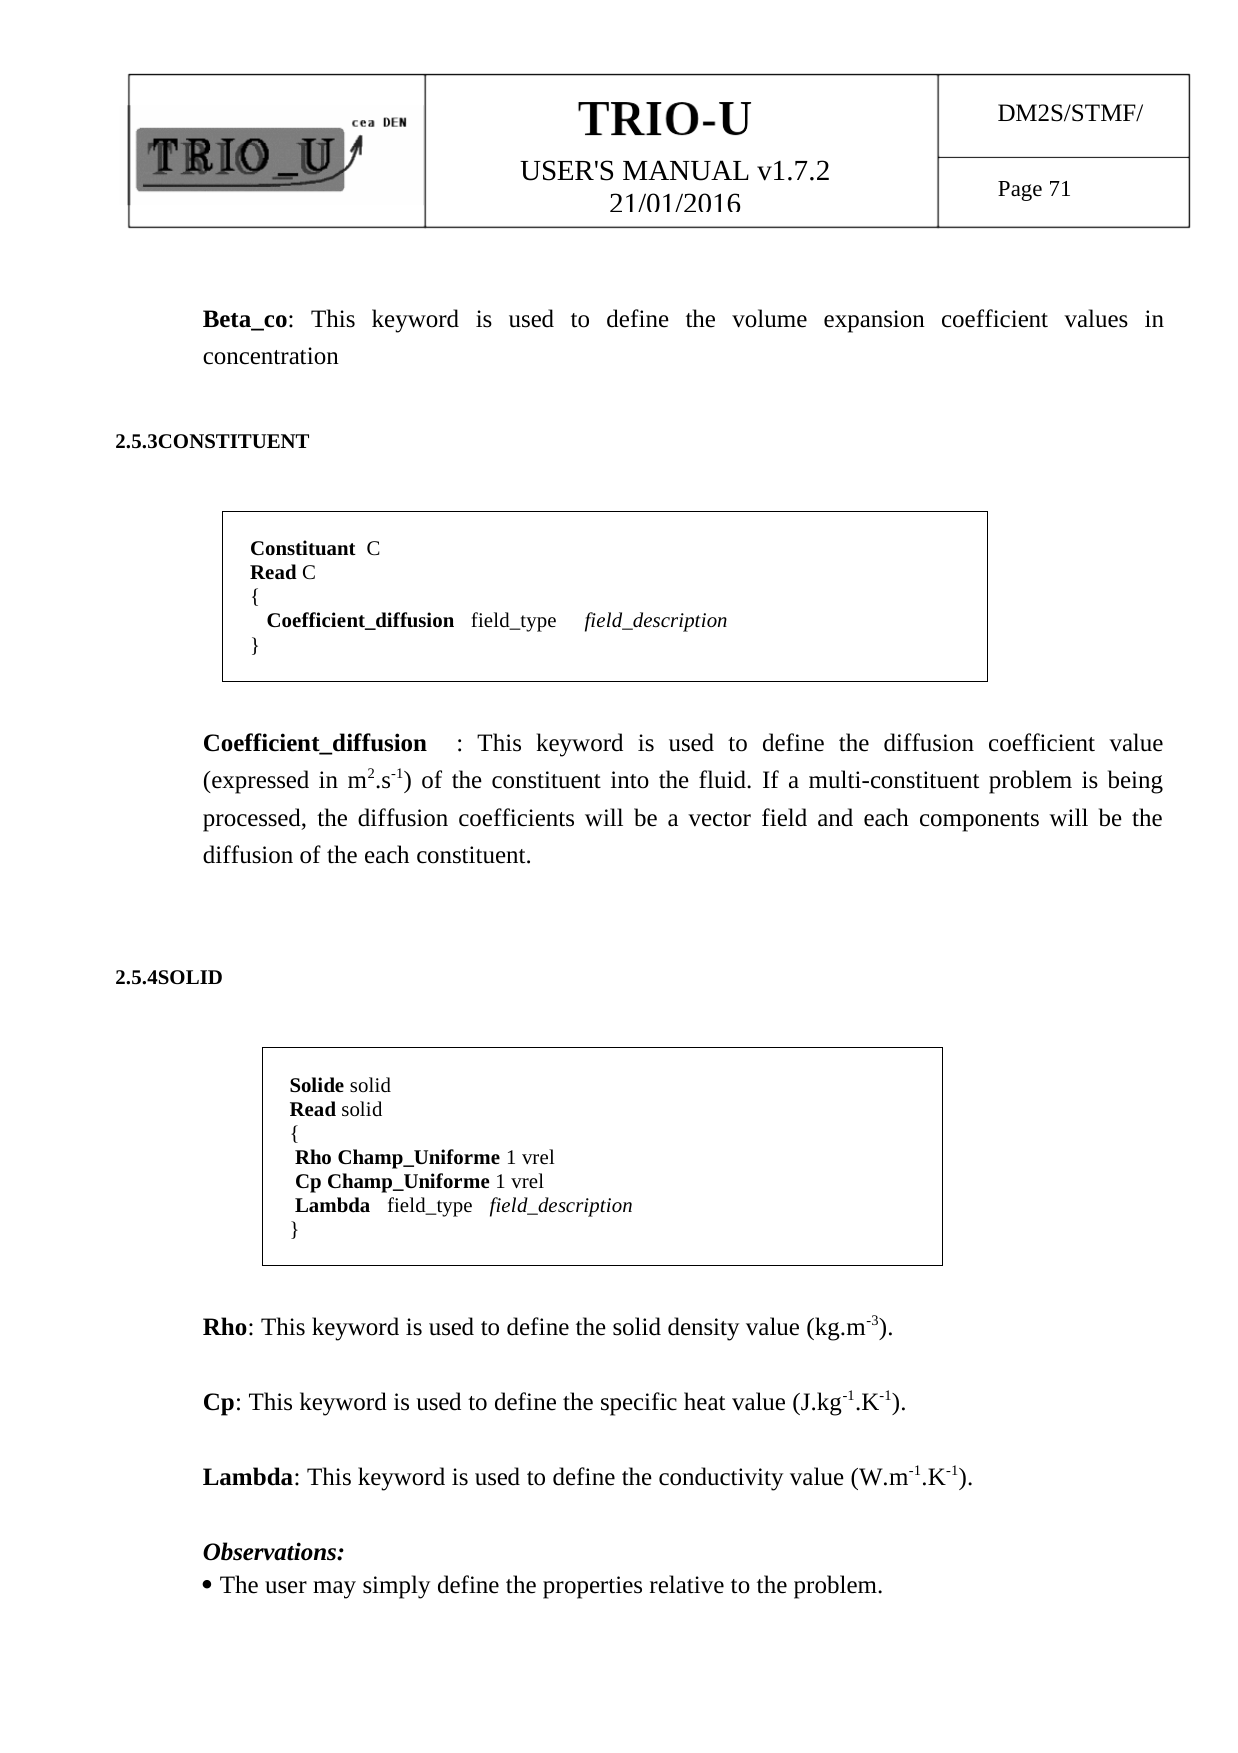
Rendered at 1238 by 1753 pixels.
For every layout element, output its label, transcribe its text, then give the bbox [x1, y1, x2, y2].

text Observations: [203, 1528, 1165, 1566]
text Rho: This keyword is used to define the solid density value (kg.m-3). [203, 1303, 1165, 1341]
text Lambda: This keyword is used to define the conductivity value (W.m-1.K-1). [203, 1453, 1165, 1491]
table_header Constituant C Read C { Coefficient_diffusion field_type field_description } [223, 512, 987, 681]
text Beta_co: This keyword is used to define the volume expansion coefficient values in concentration [203, 295, 1165, 370]
subtitle SOLID [115, 965, 1164, 989]
table_header Solide solid Read solid { Rho Champ_Uniforme 1 vrel Cp Champ_Uniforme 1 vrel Lambda field_type field_description } [263, 1048, 942, 1265]
text Coefficient_diffusion : This keyword is used to define the diffusion coefficient value (expressed in m2.s-1) of the constituent into the fluid. If a multi-constituent problem is being processed, the diffusion coefficients will be a vector field and each components will be the diffusion of the each constituent. [203, 719, 1165, 869]
text Cp: This keyword is used to define the specific heat value (J.kg-1.K-1). [203, 1378, 1165, 1416]
text  The user may simply define the properties relative to the problem. [203, 1566, 1164, 1599]
subtitle CONSTITUENT [115, 429, 1164, 453]
